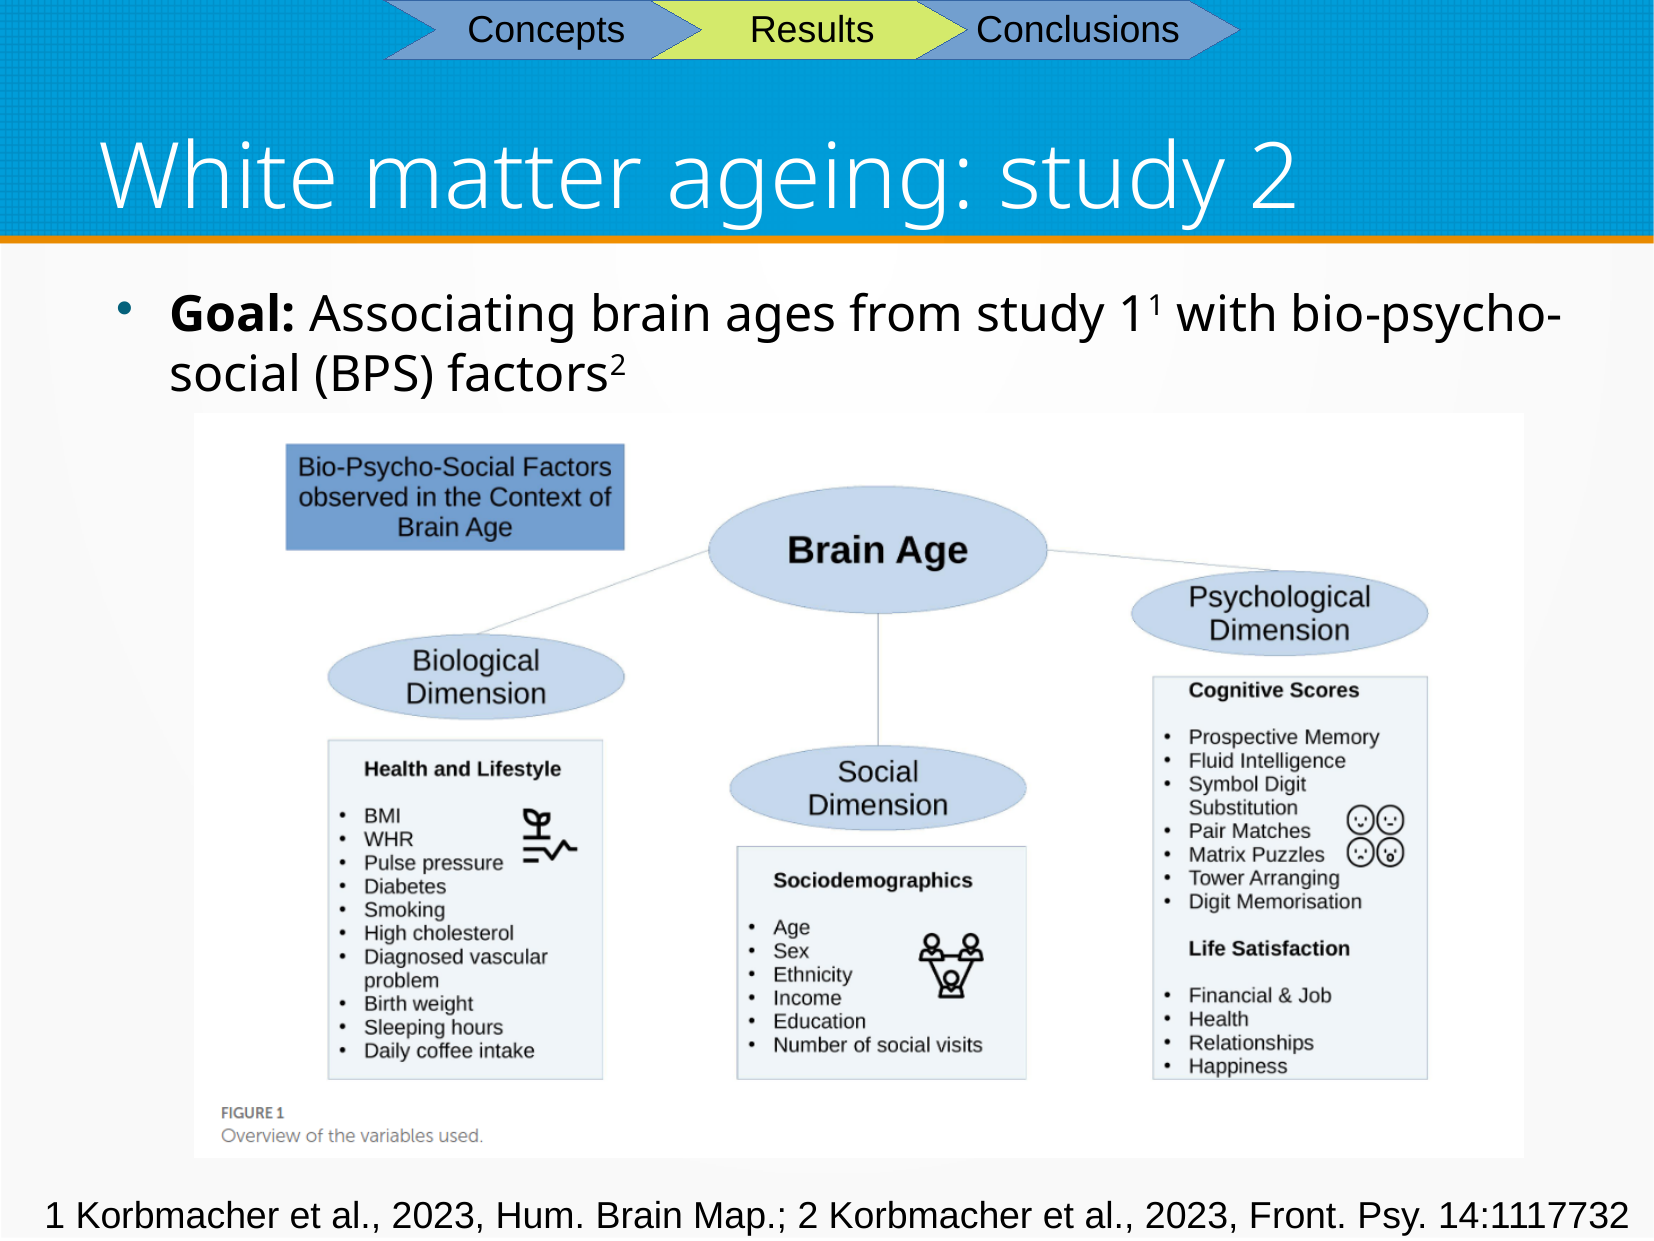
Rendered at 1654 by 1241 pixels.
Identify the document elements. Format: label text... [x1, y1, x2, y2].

title White matter ageing: study 2 [98, 19, 1654, 227]
text_box Conclusions [915, 0, 1241, 60]
list Goal: Associating brain ages from study 11 with bio-psycho-social (BPS) factors2 [98, 281, 1625, 678]
text_box 1 Korbmacher et al., 2023, Hum. Brain Map.; 2 Korbmacher et al., 2023, Front. Psy. 14:1117732 [29, 1183, 1654, 1240]
text_box Results [649, 0, 966, 60]
picture [0, 236, 1654, 1241]
text_box Concepts [383, 0, 700, 60]
